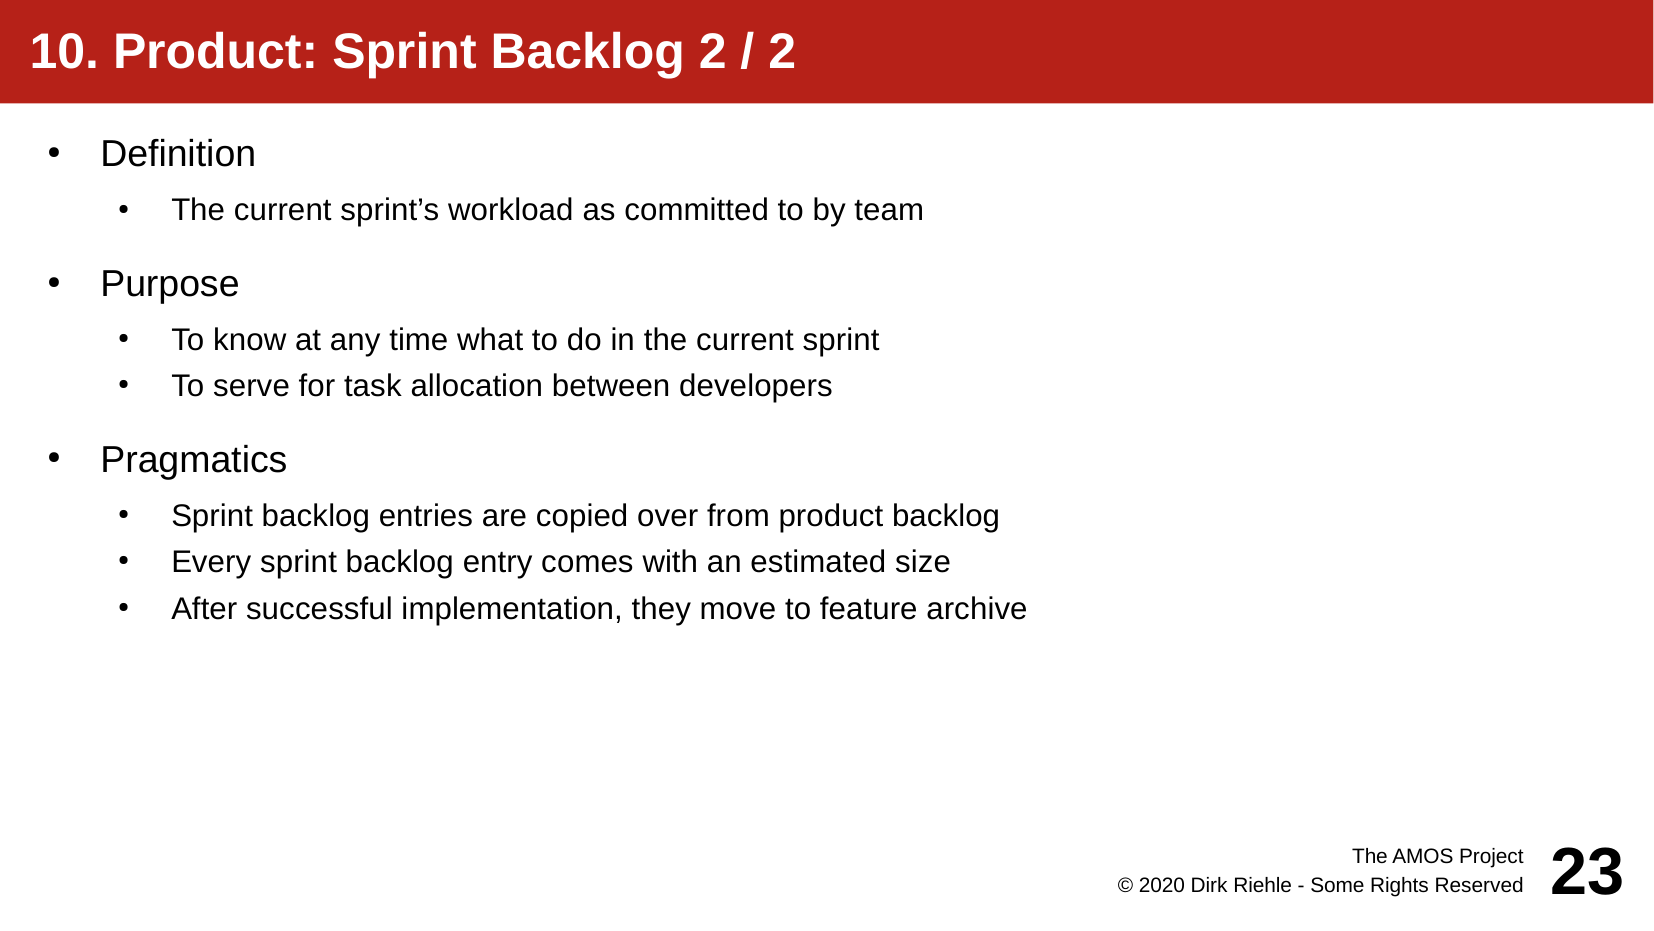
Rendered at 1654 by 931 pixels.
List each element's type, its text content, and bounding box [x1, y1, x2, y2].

list Definition The current sprint’s workload as committed to by team Purpose To know at any time what to do in the current sprint To serve for task allocation between developers Pragmatics Sprint backlog entries are copied over from product backlog Every sprint backlog entry comes with an estimated size After successful implementation, they move to feature archive [29, 132, 1625, 798]
title 10. Product: Sprint Backlog 2 / 2 [0, 0, 1654, 104]
